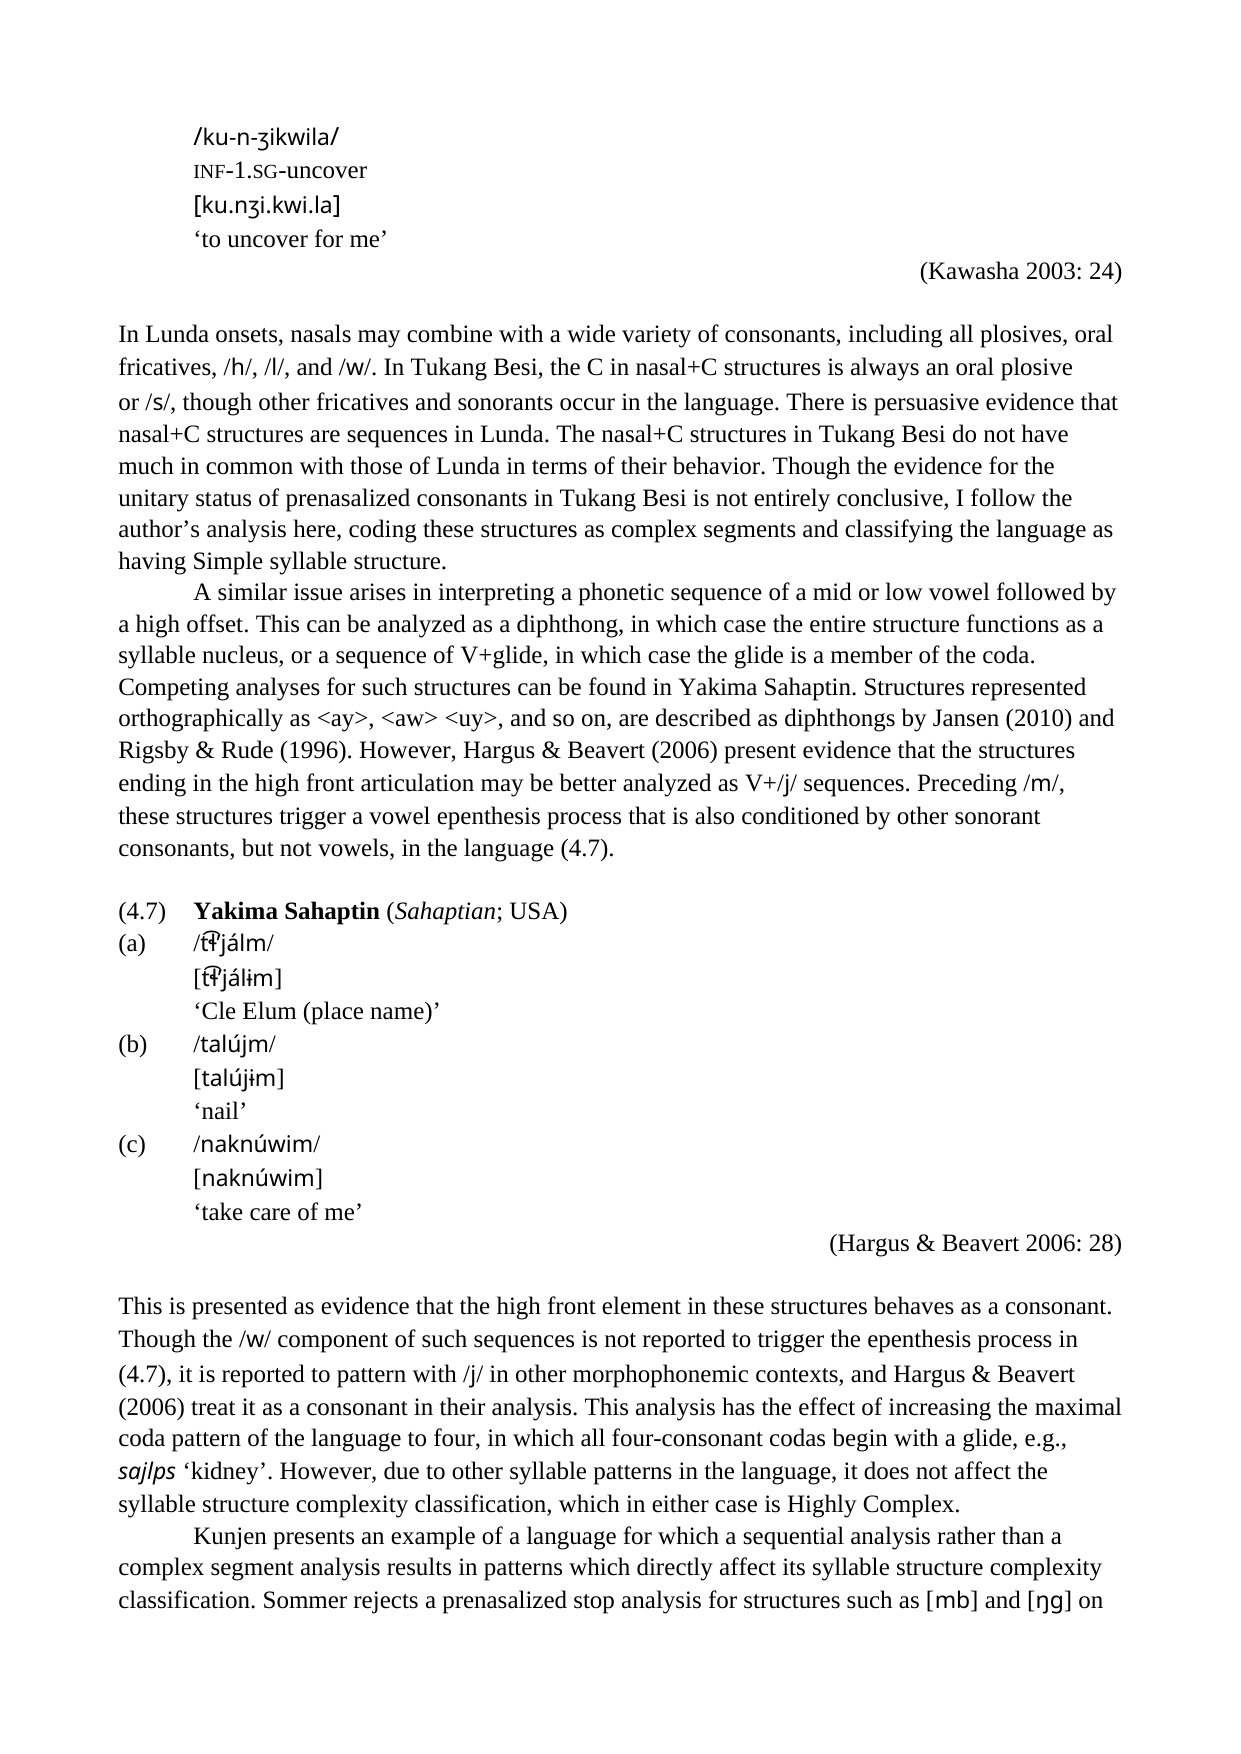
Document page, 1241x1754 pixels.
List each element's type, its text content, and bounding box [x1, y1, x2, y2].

text A similar issue arises in interpreting a phonetic sequence of a mid or low vowel followed by a high offset. This can be analyzed as a diphthong, in which case the entire structure functions as a syllable nucleus, or a sequence of V+glide, in which case the glide is a member of the coda. Competing analyses for such structures can be found in Yakima Sahaptin. Structures represented orthographically as <ay>, <aw> <uy>, and so on, are described as diphthongs by Jansen (2010) and Rigsby & Rude (1996). However, Hargus & Beavert (2006) present evidence that the structures ending in the high front articulation may be better analyzed as V+/j/ sequences. Preceding /m/, these structures trigger a vowel epenthesis process that is also conditioned by other sonorant consonants, but not vowels, in the language (4.7). [118, 577, 1122, 861]
text [t͡ɬ’jálɨm] [118, 962, 1122, 993]
text (Hargus & Beavert 2006: 28) [118, 1228, 1122, 1257]
text [ku.nʒi.kwi.la] [193, 187, 1122, 221]
text (4.7) Yakima Sahaptin (Sahaptian; USA) [118, 896, 1122, 924]
text (c) /naknúwim/ [118, 1128, 1122, 1159]
text [talújɨm] [118, 1062, 1122, 1093]
text (a) /t͡ɬ’jálm/ [118, 927, 1122, 958]
text (b) /talújm/ [118, 1028, 1122, 1059]
text [naknúwim] [118, 1162, 1122, 1193]
text ‘nail’ [118, 1096, 1122, 1125]
text inf-1.sg-uncover [193, 156, 1122, 184]
text In Lunda onsets, nasals may combine with a wide variety of consonants, including all plosives, oral fricatives, /h/, /l/, and /w/. In Tukang Besi, the C in nasal+C structures is always an oral plosive or /s/, though other fricatives and sonorants occur in the language. There is persuasive evidence that nasal+C structures are sequences in Lunda. The nasal+C structures in Tukang Besi do not have much in common with those of Lunda in terms of their behavior. Though the evidence for the unitary status of prenasalized consonants in Tukang Besi is not entirely conclusive, I follow the author’s analysis here, coding these structures as complex segments and classifying the language as having Simple syllable structure. [118, 319, 1122, 574]
text /ku-n-ʒikwila/ [193, 118, 1122, 152]
text ‘to uncover for me’ [193, 224, 1122, 253]
text (Kawasha 2003: 24) [118, 256, 1122, 285]
text ‘Cle Elum (place name)’ [118, 996, 1122, 1025]
text ‘take care of me’ [118, 1197, 1122, 1225]
text Kunjen presents an example of a language for which a sequential analysis rather than a complex segment analysis results in patterns which directly affect its syllable structure complexity classification. Sommer rejects a prenasalized stop analysis for structures such as [mb] and [ŋɡ] on [118, 1521, 1122, 1615]
text This is presented as evidence that the high front element in these structures behaves as a consonant. Though the /w/ component of such sequences is not reported to trigger the epenthesis process in (4.7), it is reported to pattern with /j/ in other morphophonemic contexts, and Hargus & Beavert (2006) treat it as a consonant in their analysis. This analysis has the effect of increasing the maximal coda pattern of the language to four, in which all four-consonant codas begin with a glide, e.g., sajlps ‘kidney’. However, due to other syllable patterns in the language, it does not affect the syllable structure complexity classification, which in either case is Highly Complex. [118, 1291, 1122, 1518]
